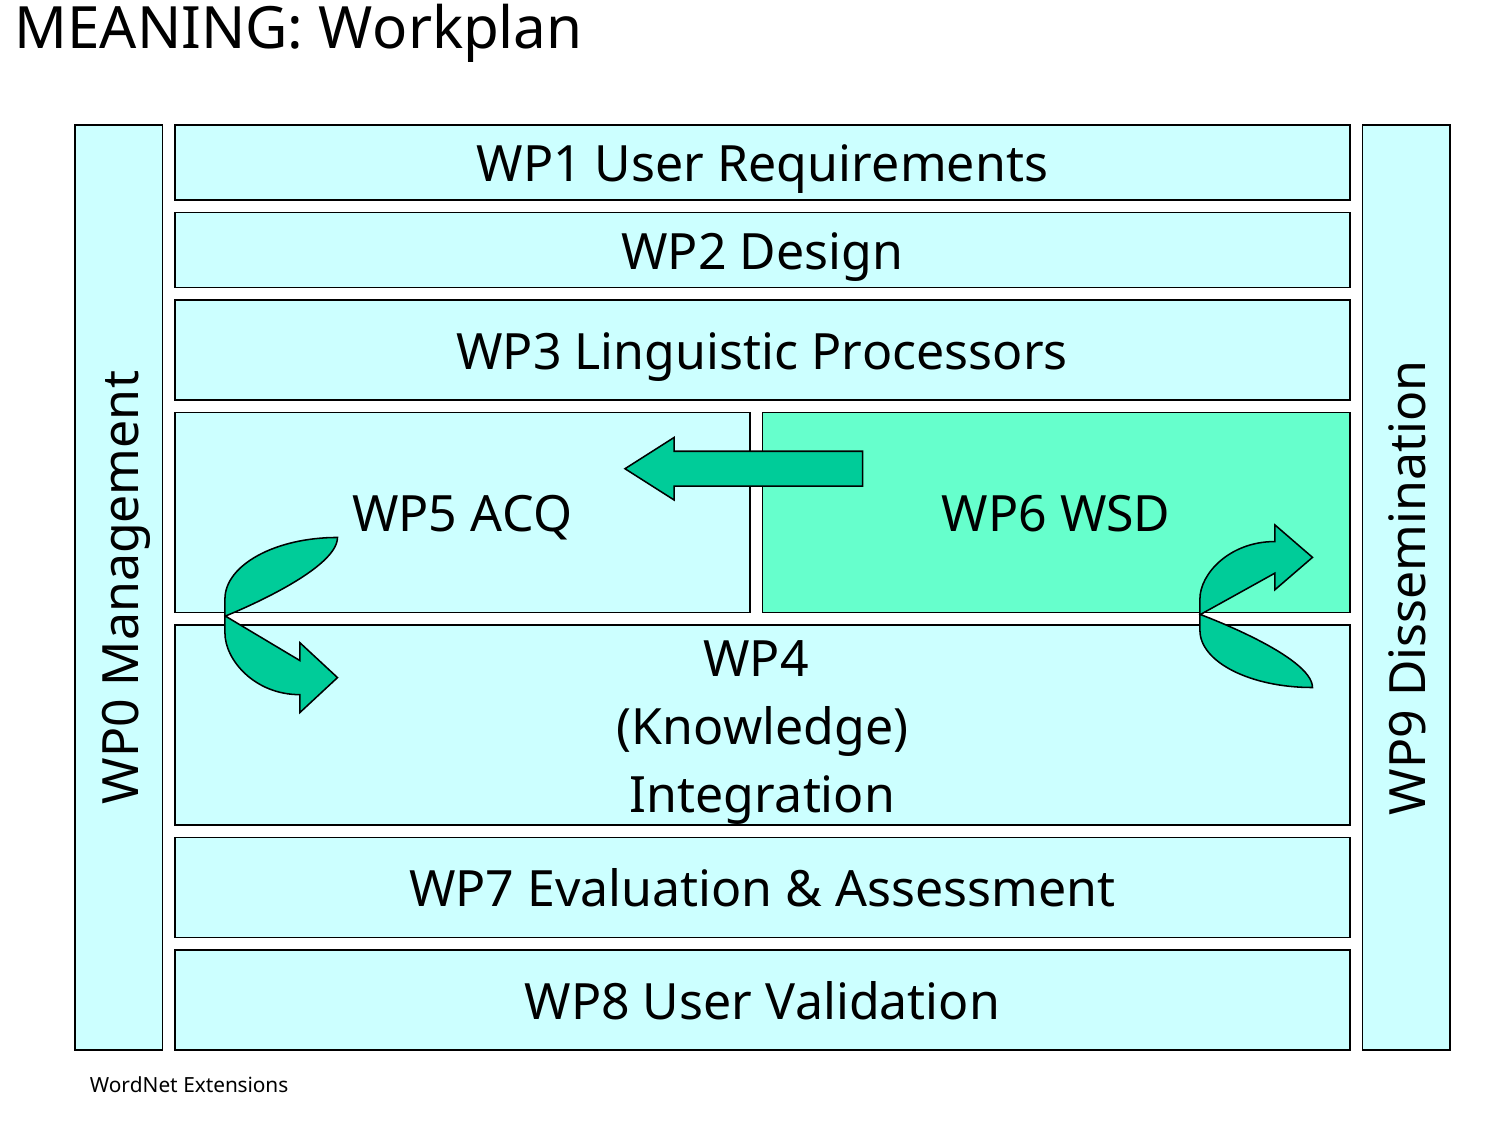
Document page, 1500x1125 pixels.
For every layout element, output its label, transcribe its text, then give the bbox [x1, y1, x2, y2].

text_box WP2 Design [174, 212, 1350, 288]
text_box WP6 WSD [762, 412, 1351, 613]
text_box WP8 User Validation [174, 949, 1350, 1050]
text_box WP5 ACQ [174, 412, 750, 613]
text_box WP0 Management [75, 124, 163, 1050]
text_box WP1 User Requirements [174, 125, 1350, 201]
text_box WP7 Evaluation & Assessment [174, 837, 1350, 938]
title MEANING: Workplan [0, 0, 1500, 70]
text_box WP9 Dissemination [1362, 124, 1450, 1050]
text_box WP4 (Knowledge) Integration [174, 624, 1350, 825]
text_box WP3 Linguistic Processors [174, 299, 1350, 400]
